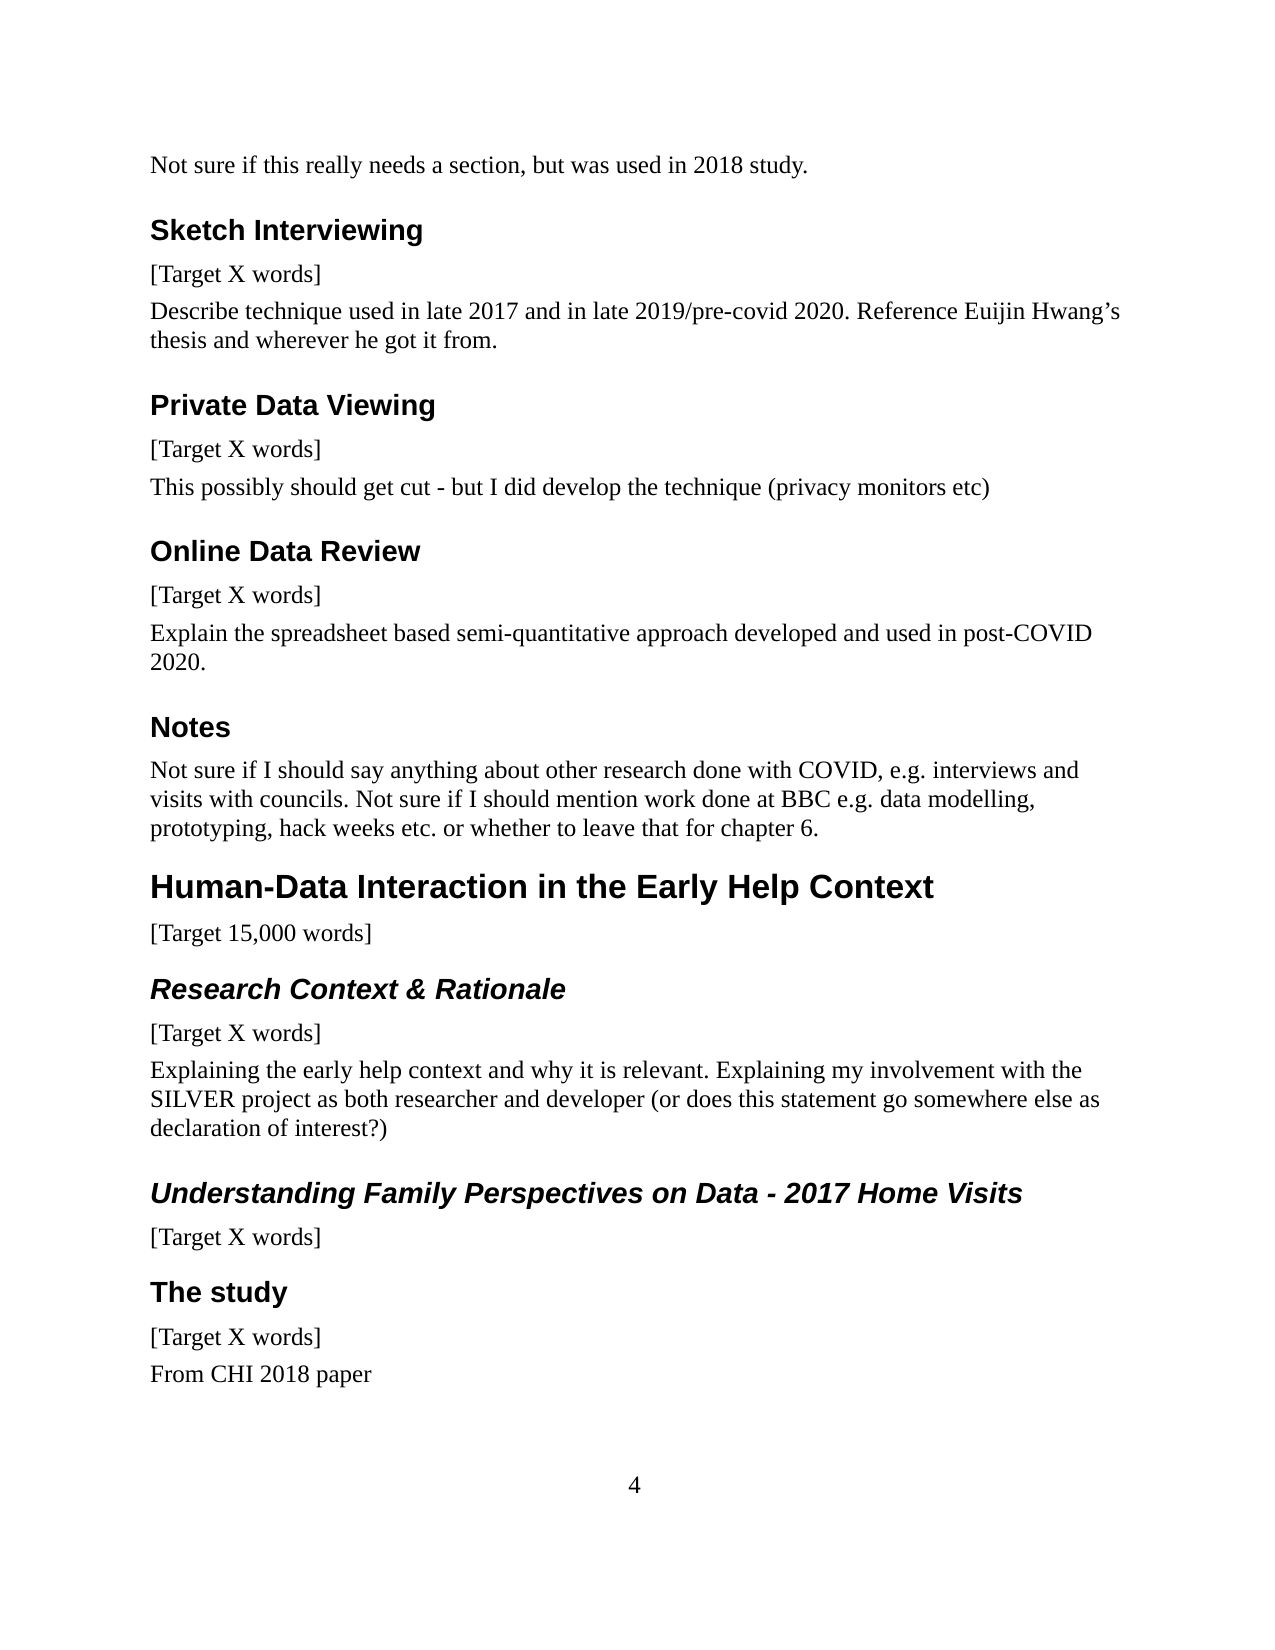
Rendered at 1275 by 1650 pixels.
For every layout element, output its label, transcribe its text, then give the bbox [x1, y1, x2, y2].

text This possibly should get cut - but I did develop the technique (privacy monitors etc) [150, 472, 1125, 500]
subtitle Private Data Viewing [150, 388, 1125, 421]
text Not sure if I should say anything about other research done with COVID, e.g. interviews and visits with councils. Not sure if I should mention work done at BBC e.g. data modelling, prototyping, hack weeks etc. or whether to leave that for chapter 6. [150, 756, 1125, 842]
subtitle Notes [150, 709, 1125, 743]
subtitle Understanding Family Perspectives on Data - 2017 Home Visits [150, 1176, 1125, 1209]
text [Target 15,000 words] [150, 918, 1125, 947]
text [Target X words] [150, 259, 1125, 287]
text [Target X words] [150, 580, 1125, 609]
subtitle Online Data Review [150, 534, 1125, 568]
text [Target X words] [150, 1222, 1125, 1251]
subtitle Research Context & Rationale [150, 972, 1125, 1005]
text [Target X words] [150, 434, 1125, 463]
subtitle Human-Data Interaction in the Early Help Context [150, 867, 1125, 906]
text Explain the spreadsheet based semi-quantitative approach developed and used in post-COVID 2020. [150, 618, 1125, 676]
subtitle Sketch Interviewing [150, 213, 1125, 246]
text [Target X words] [150, 1322, 1125, 1350]
text From CHI 2018 paper [150, 1359, 1125, 1388]
text Describe technique used in late 2017 and in late 2019/pre-covid 2020. Reference Euijin Hwang’s thesis and wherever he got it from. [150, 296, 1125, 354]
text Explaining the early help context and why it is relevant. Explaining my involvement with the SILVER project as both researcher and developer (or does this statement go somewhere else as declaration of interest?) [150, 1056, 1125, 1142]
text [Target X words] [150, 1018, 1125, 1047]
subtitle The study [150, 1276, 1125, 1309]
text Not sure if this really needs a section, but was used in 2018 study. [150, 150, 1125, 179]
